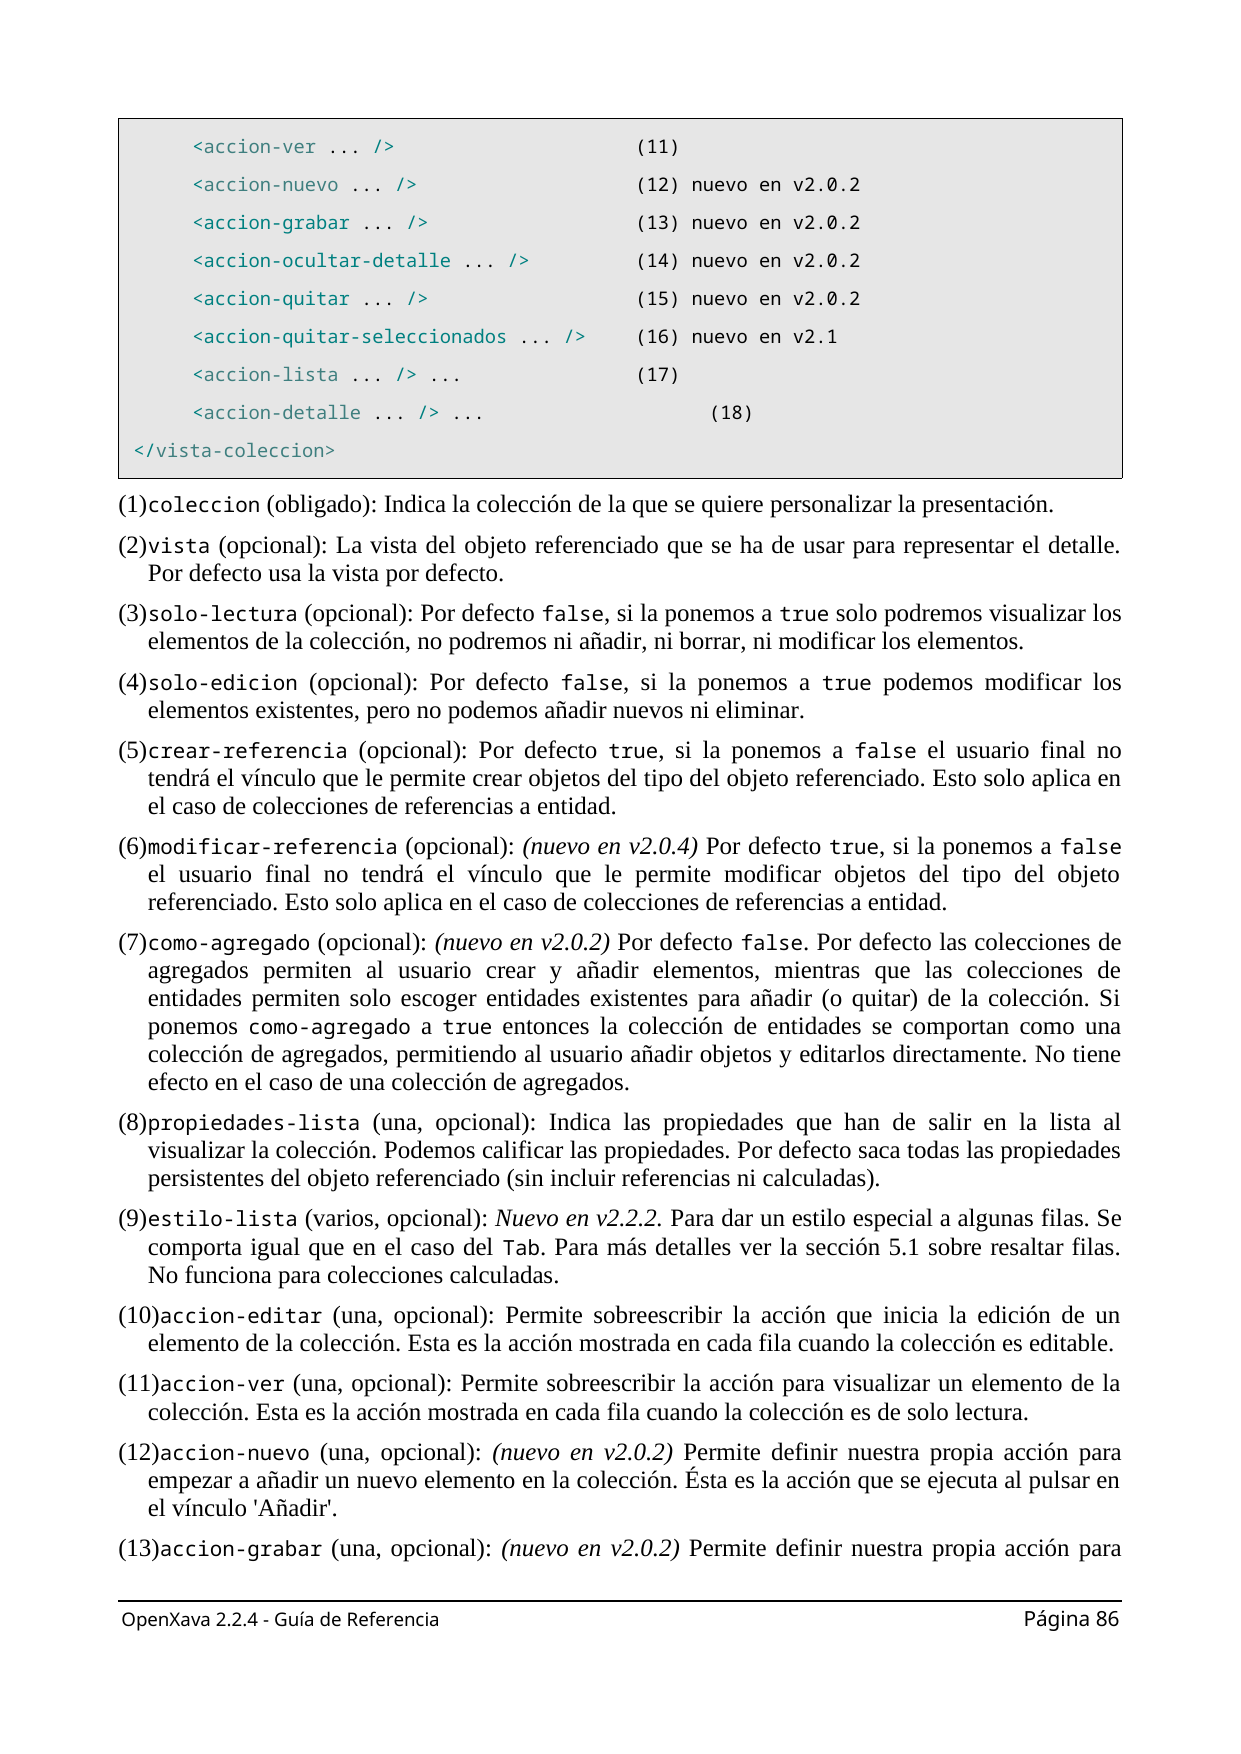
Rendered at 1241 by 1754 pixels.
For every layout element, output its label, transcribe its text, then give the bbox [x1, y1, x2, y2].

list vista (opcional): La vista del objeto referenciado que se ha de usar para representar el detalle. Por defecto usa la vista por defecto. [118, 531, 1122, 587]
list accion-ver (una, opcional): Permite sobreescribir la acción para visualizar un elemento de la colección. Esta es la acción mostrada en cada fila cuando la colección es de solo lectura. [118, 1369, 1122, 1425]
list accion-nuevo (una, opcional): (nuevo en v2.0.2) Permite definir nuestra propia acción para empezar a añadir un nuevo elemento en la colección. Ésta es la acción que se ejecuta al pulsar en el vínculo 'Añadir'. [118, 1438, 1122, 1522]
text <accion-nuevo ... /> (12) nuevo en v2.0.2 [119, 156, 1122, 194]
text <accion-grabar ... /> (13) nuevo en v2.0.2 [119, 194, 1122, 232]
list propiedades-lista (una, opcional): Indica las propiedades que han de salir en la lista al visualizar la colección. Podemos calificar las propiedades. Por defecto saca todas las propiedades persistentes del objeto referenciado (sin incluir referencias ni calculadas). [118, 1108, 1122, 1192]
list modificar-referencia (opcional): (nuevo en v2.0.4) Por defecto true, si la ponemos a false el usuario final no tendrá el vínculo que le permite modificar objetos del tipo del objeto referenciado. Esto solo aplica en el caso de colecciones de referencias a entidad. [118, 832, 1122, 916]
text <accion-quitar ... /> (15) nuevo en v2.0.2 [119, 270, 1122, 308]
list accion-editar (una, opcional): Permite sobreescribir la acción que inicia la edición de un elemento de la colección. Esta es la acción mostrada en cada fila cuando la colección es editable. [118, 1301, 1122, 1357]
list coleccion (obligado): Indica la colección de la que se quiere personalizar la presentación. [118, 490, 1122, 518]
text <accion-ocultar-detalle ... /> (14) nuevo en v2.0.2 [119, 232, 1122, 270]
list solo-edicion (opcional): Por defecto false, si la ponemos a true podemos modificar los elementos existentes, pero no podemos añadir nuevos ni eliminar. [118, 668, 1122, 724]
list estilo-lista (varios, opcional): Nuevo en v2.2.2. Para dar un estilo especial a algunas filas. Se comporta igual que en el caso del Tab. Para más detalles ver la sección 5.1 sobre resaltar filas. No funciona para colecciones calculadas. [118, 1204, 1122, 1288]
text <accion-detalle ... /> ... (18) [119, 384, 1122, 422]
list solo-lectura (opcional): Por defecto false, si la ponemos a true solo podremos visualizar los elementos de la colección, no podremos ni añadir, ni borrar, ni modificar los elementos. [118, 599, 1122, 655]
list accion-grabar (una, opcional): (nuevo en v2.0.2) Permite definir nuestra propia acción para [118, 1534, 1122, 1562]
list como-agregado (opcional): (nuevo en v2.0.2) Por defecto false. Por defecto las colecciones de agregados permiten al usuario crear y añadir elementos, mientras que las colecciones de entidades permiten solo escoger entidades existentes para añadir (o quitar) de la colección. Si ponemos como-agregado a true entonces la colección de entidades se comportan como una colección de agregados, permitiendo al usuario añadir objetos y editarlos directamente. No tiene efecto en el caso de una colección de agregados. [118, 928, 1122, 1096]
list crear-referencia (opcional): Por defecto true, si la ponemos a false el usuario final no tendrá el vínculo que le permite crear objetos del tipo del objeto referenciado. Esto solo aplica en el caso de colecciones de referencias a entidad. [118, 736, 1122, 820]
text </vista-coleccion> [119, 422, 1122, 478]
text <accion-ver ... /> (11) [119, 119, 1122, 156]
text <accion-lista ... /> ... (17) [119, 346, 1122, 384]
text <accion-quitar-seleccionados ... /> (16) nuevo en v2.1 [119, 308, 1122, 346]
